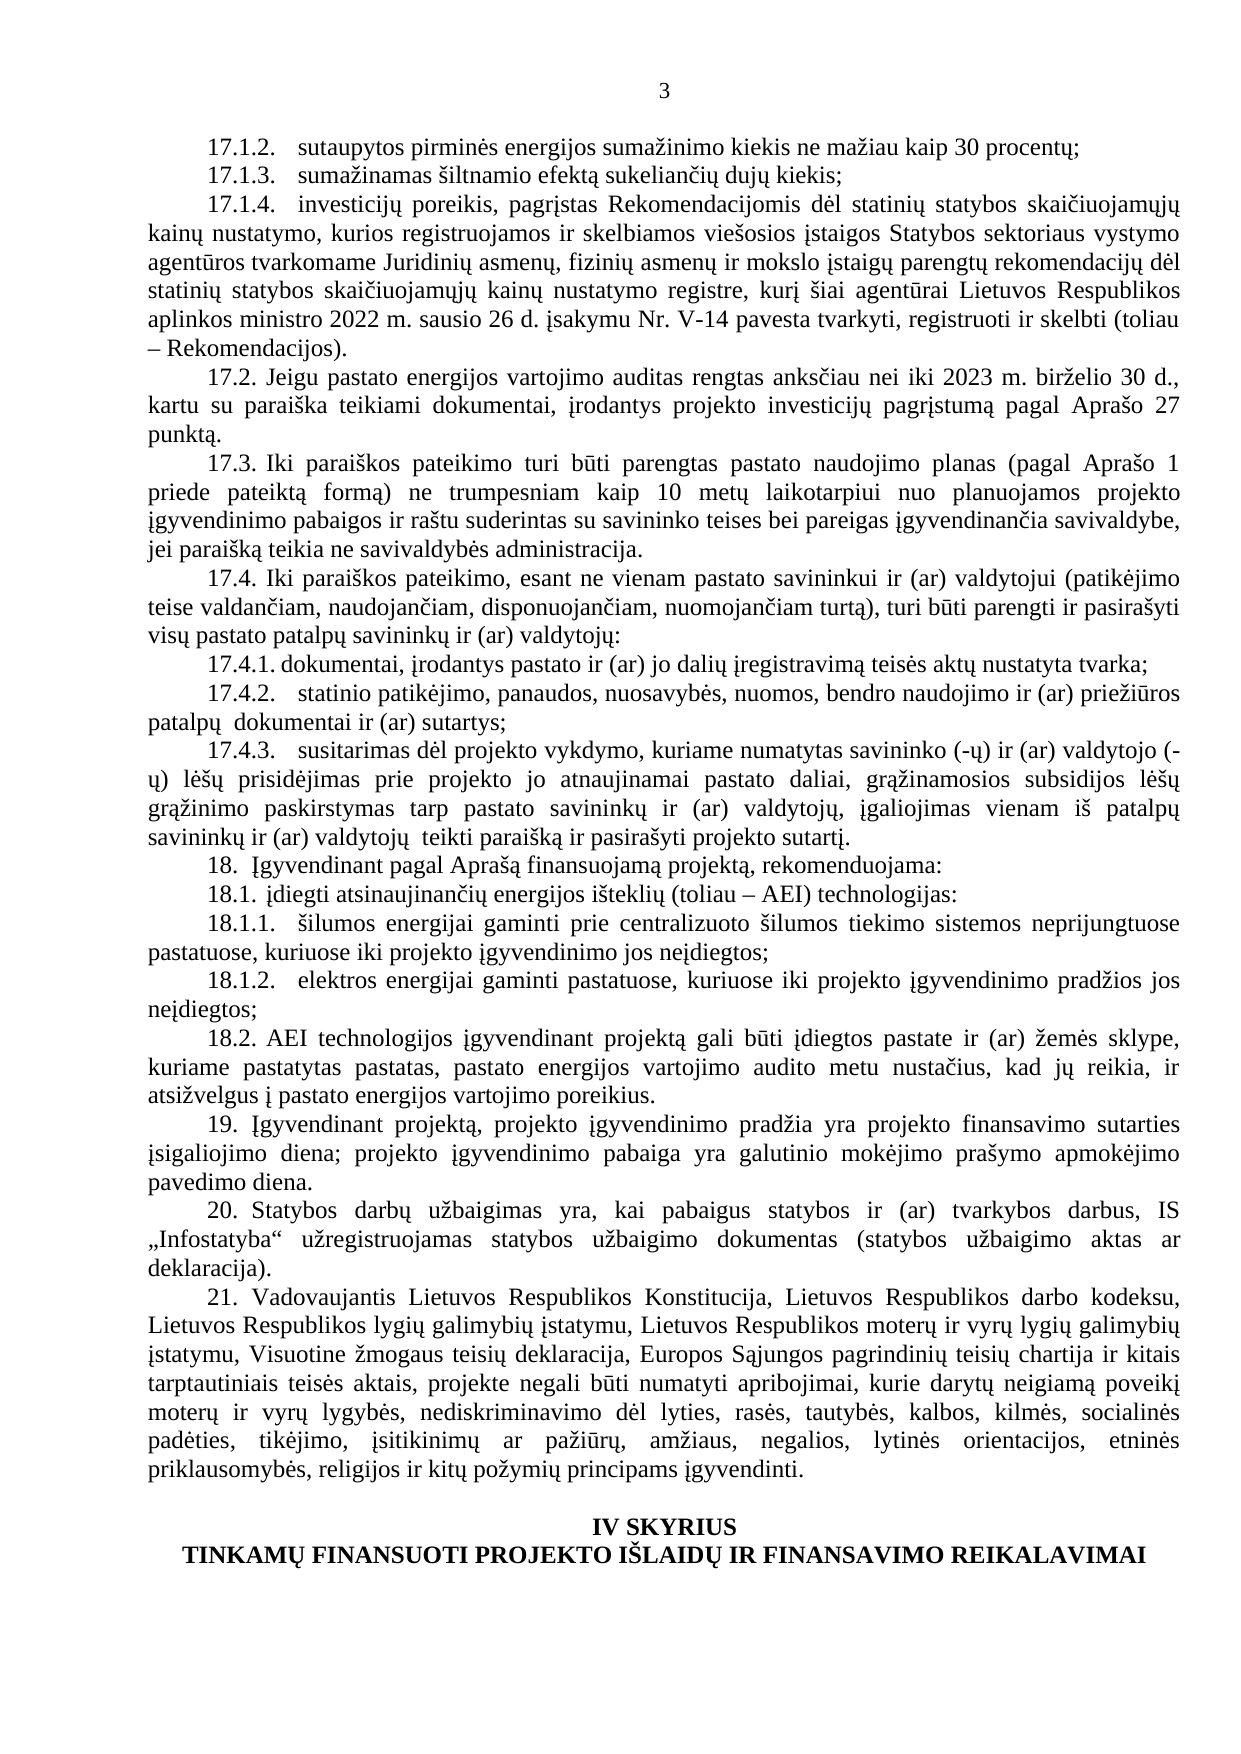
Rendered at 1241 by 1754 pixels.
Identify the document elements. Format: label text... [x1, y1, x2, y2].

text 17.3. Iki paraiškos pateikimo turi būti parengtas pastato naudojimo planas (pagal Aprašo 1 priede pateiktą formą) ne trumpesniam kaip 10 metų laikotarpiui nuo planuojamos projekto įgyvendinimo pabaigos ir raštu suderintas su savininko teises bei pareigas įgyvendinančia savivaldybe, jei paraišką teikia ne savivaldybės administracija. [148, 448, 1181, 563]
text TINKAMŲ FINANSUOTI PROJEKTO IŠLAIDŲ IR FINANSAVIMO REIKALAVIMAI [148, 1541, 1181, 1569]
text 21. Vadovaujantis Lietuvos Respublikos Konstitucija, Lietuvos Respublikos darbo kodeksu, Lietuvos Respublikos lygių galimybių įstatymu, Lietuvos Respublikos moterų ir vyrų lygių galimybių įstatymu, Visuotine žmogaus teisių deklaracija, Europos Sąjungos pagrindinių teisių chartija ir kitais tarptautiniais teisės aktais, projekte negali būti numatyti apribojimai, kurie darytų neigiamą poveikį moterų ir vyrų lygybės, nediskriminavimo dėl lyties, rasės, tautybės, kalbos, kilmės, socialinės padėties, tikėjimo, įsitikinimų ar pažiūrų, amžiaus, negalios, lytinės orientacijos, etninės priklausomybės, religijos ir kitų požymių principams įgyvendinti. [148, 1282, 1181, 1483]
text 17.4. Iki paraiškos pateikimo, esant ne vienam pastato savininkui ir (ar) valdytojui (patikėjimo teise valdančiam, naudojančiam, disponuojančiam, nuomojančiam turtą), turi būti parengti ir pasirašyti visų pastato patalpų savininkų ir (ar) valdytojų: [148, 563, 1181, 649]
text 20. Statybos darbų užbaigimas yra, kai pabaigus statybos ir (ar) tvarkybos darbus, IS „Infostatyba“ užregistruojamas statybos užbaigimo dokumentas (statybos užbaigimo aktas ar deklaracija). [148, 1196, 1181, 1282]
text 17.1.3. sumažinamas šiltnamio efektą sukeliančių dujų kiekis; [148, 161, 1181, 189]
text 18.1.2. elektros energijai gaminti pastatuose, kuriuose iki projekto įgyvendinimo pradžios jos neįdiegtos; [148, 966, 1181, 1023]
text 17.1.2. sutaupytos pirminės energijos sumažinimo kiekis ne mažiau kaip 30 procentų; [148, 132, 1181, 161]
text 18.2. AEI technologijos įgyvendinant projektą gali būti įdiegtos pastate ir (ar) žemės sklype, kuriame pastatytas pastatas, pastato energijos vartojimo audito metu nustačius, kad jų reikia, ir atsižvelgus į pastato energijos vartojimo poreikius. [148, 1023, 1181, 1109]
text 17.2. Jeigu pastato energijos vartojimo auditas rengtas anksčiau nei iki 2023 m. birželio 30 d., kartu su paraiška teikiami dokumentai, įrodantys projekto investicijų pagrįstumą pagal Aprašo 27 punktą. [148, 362, 1181, 448]
text 18. Įgyvendinant pagal Aprašą finansuojamą projektą, rekomenduojama: [148, 851, 1181, 879]
text IV SKYRIUS [148, 1512, 1181, 1541]
text 18.1.1. šilumos energijai gaminti prie centralizuoto šilumos tiekimo sistemos neprijungtuose pastatuose, kuriuose iki projekto įgyvendinimo jos neįdiegtos; [148, 908, 1181, 966]
text 17.4.3. susitarimas dėl projekto vykdymo, kuriame numatytas savininko (-ų) ir (ar) valdytojo (-ų) lėšų prisidėjimas prie projekto jo atnaujinamai pastato daliai, grąžinamosios subsidijos lėšų grąžinimo paskirstymas tarp pastato savininkų ir (ar) valdytojų, įgaliojimas vienam iš patalpų savininkų ir (ar) valdytojų teikti paraišką ir pasirašyti projekto sutartį. [148, 736, 1181, 851]
text 17.4.1. dokumentai, įrodantys pastato ir (ar) jo dalių įregistravimą teisės aktų nustatyta tvarka; [148, 649, 1181, 678]
text 19. Įgyvendinant projektą, projekto įgyvendinimo pradžia yra projekto finansavimo sutarties įsigaliojimo diena; projekto įgyvendinimo pabaiga yra galutinio mokėjimo prašymo apmokėjimo pavedimo diena. [148, 1109, 1181, 1196]
text 18.1. įdiegti atsinaujinančių energijos išteklių (toliau – AEI) technologijas: [148, 879, 1181, 908]
text 17.4.2. statinio patikėjimo, panaudos, nuosavybės, nuomos, bendro naudojimo ir (ar) priežiūros patalpų dokumentai ir (ar) sutartys; [148, 678, 1181, 736]
text 17.1.4. investicijų poreikis, pagrįstas Rekomendacijomis dėl statinių statybos skaičiuojamųjų kainų nustatymo, kurios registruojamos ir skelbiamos viešosios įstaigos Statybos sektoriaus vystymo agentūros tvarkomame Juridinių asmenų, fizinių asmenų ir mokslo įstaigų parengtų rekomendacijų dėl statinių statybos skaičiuojamųjų kainų nustatymo registre, kurį šiai agentūrai Lietuvos Respublikos aplinkos ministro 2022 m. sausio 26 d. įsakymu Nr. V-14 pavesta tvarkyti, registruoti ir skelbti (toliau – Rekomendacijos). [148, 189, 1181, 362]
